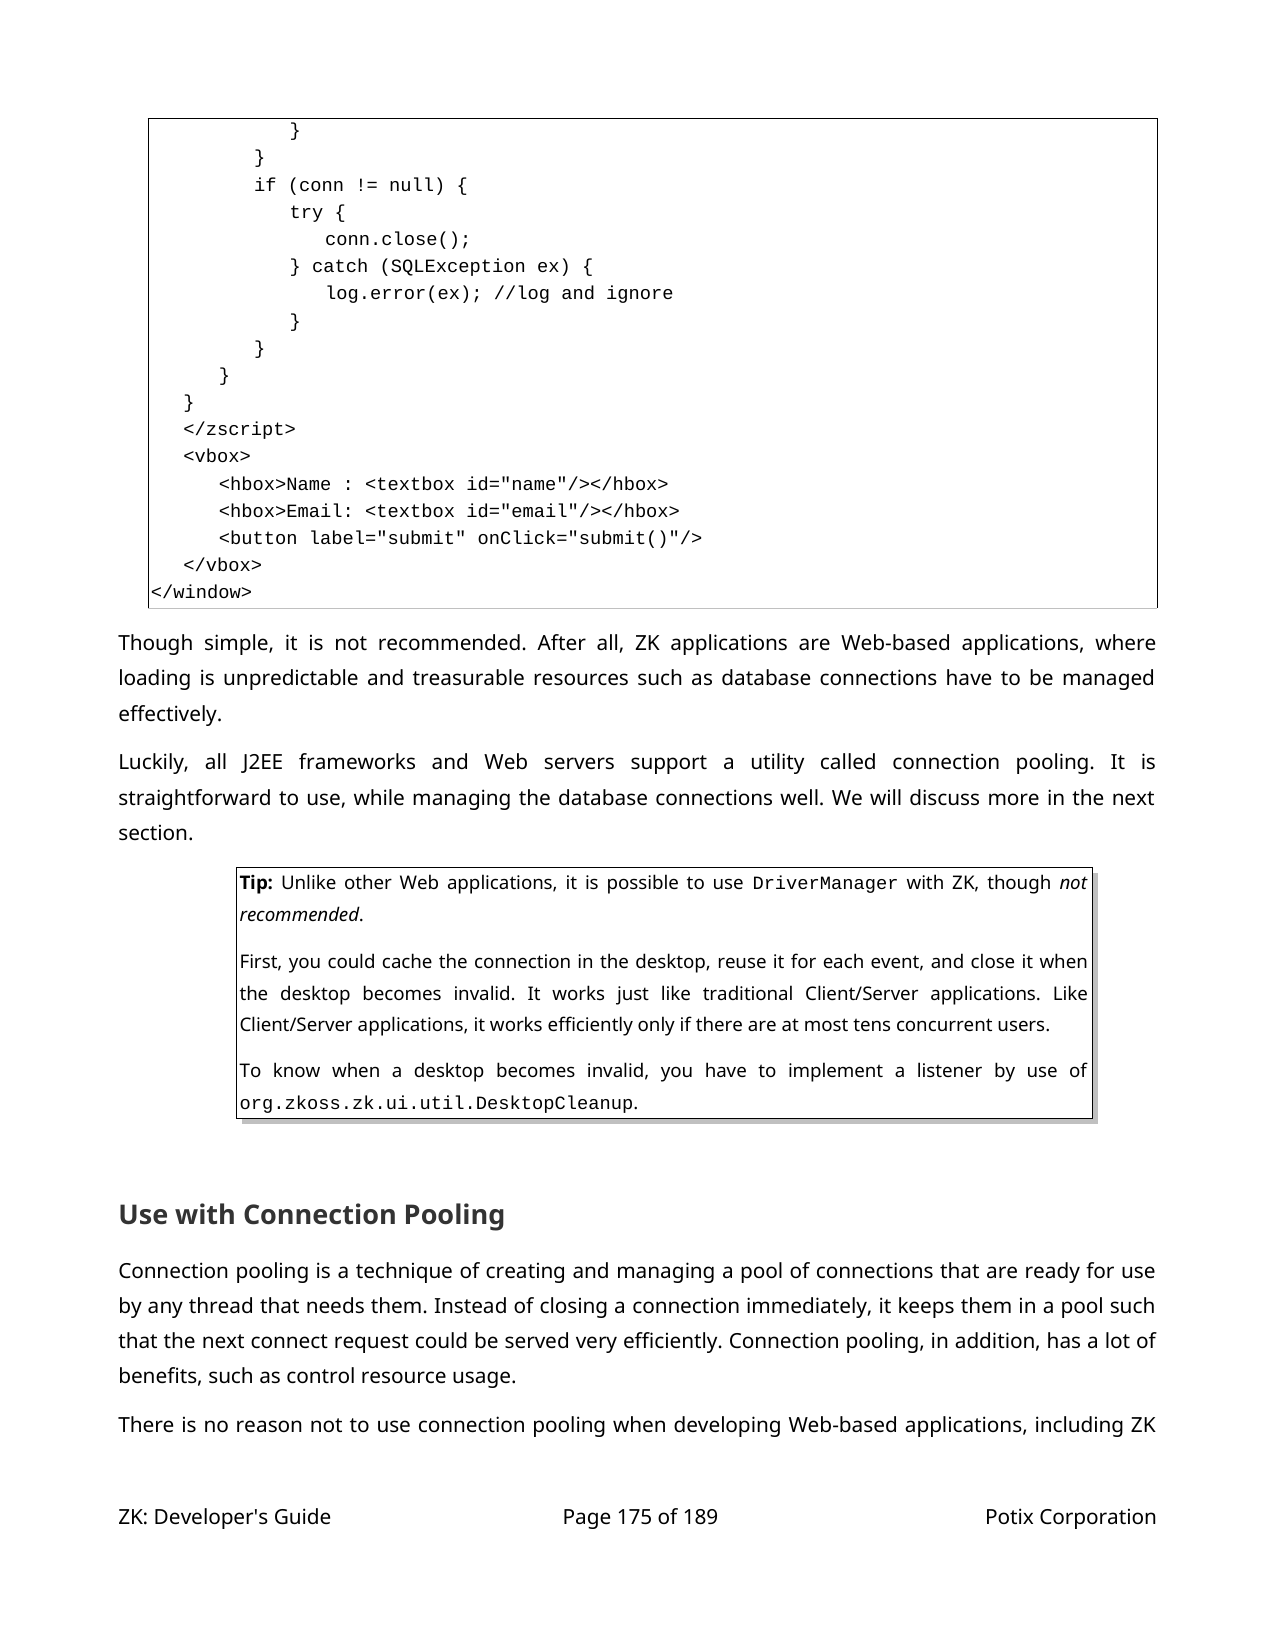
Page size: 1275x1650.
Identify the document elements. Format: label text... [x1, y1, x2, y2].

text log.error(ex); //log and ignore [149, 281, 1157, 306]
text } [149, 363, 1157, 387]
text Connection pooling is a technique of creating and managing a pool of connections that are ready for use by any thread that needs them. Instead of closing a connection immediately, it keeps them in a pool such that the next connect request could be served very efficiently. Connection pooling, in addition, has a lot of benefits, such as control resource usage. [118, 1256, 1157, 1389]
text } catch (SQLException ex) { [149, 254, 1157, 278]
text } [149, 145, 1157, 169]
text } [149, 336, 1157, 360]
text try { [149, 200, 1157, 224]
text <button label="submit" onClick="submit()"/> [149, 526, 1157, 550]
text conn.close(); [149, 227, 1157, 251]
text To know when a desktop becomes invalid, you have to implement a listener by use of org.zkoss.zk.ui.util.DesktopCleanup. [237, 1055, 1092, 1118]
text Tip: Unlike other Web applications, it is possible to use DriverManager with ZK, though not recommended. [237, 868, 1092, 927]
text <hbox>Email: <textbox id="email"/></hbox> [149, 499, 1157, 523]
text Though simple, it is not recommended. After all, ZK applications are Web-based applications, where loading is unpredictable and treasurable resources such as database connections have to be managed effectively. [118, 628, 1157, 727]
text Luckily, all J2EE frameworks and Web servers support a utility called connection pooling. It is straightforward to use, while managing the database connections well. We will discuss more in the next section. [118, 747, 1157, 846]
text } [149, 308, 1157, 333]
text <vbox> [149, 444, 1157, 469]
text </zscript> [149, 417, 1157, 441]
text There is no reason not to use connection pooling when developing Web-based applications, including ZK [118, 1410, 1157, 1438]
text <hbox>Name : <textbox id="name"/></hbox> [149, 472, 1157, 496]
text if (conn != null) { [149, 172, 1157, 197]
text </vbox> [149, 553, 1157, 577]
text First, you could cache the connection in the desktop, reuse it for each event, and close it when the desktop becomes invalid. It works just like traditional Client/Server applications. Like Client/Server applications, it works efficiently only if there are at most tens concurrent users. [237, 945, 1092, 1037]
text } [149, 390, 1157, 414]
text } [149, 119, 1157, 142]
text </window> [149, 580, 1157, 608]
subtitle Use with Connection Pooling [118, 1195, 1157, 1232]
